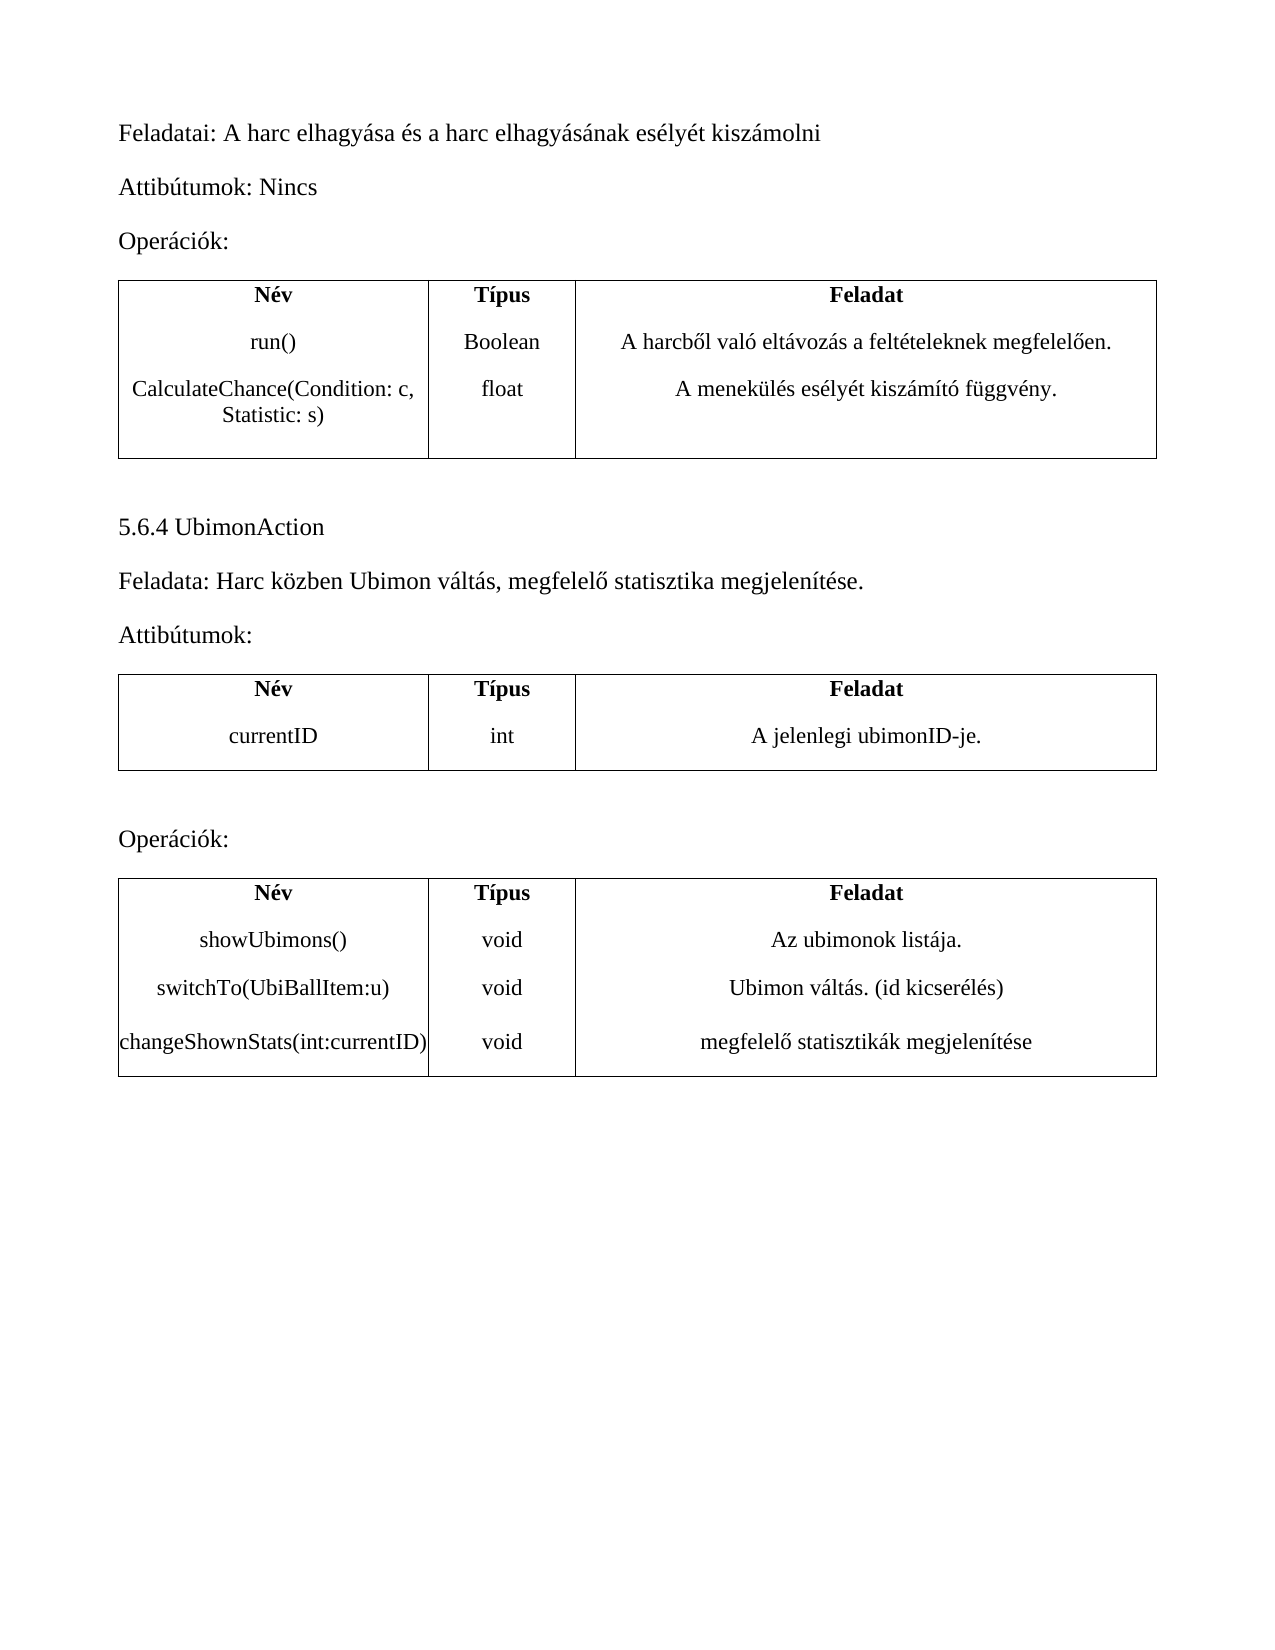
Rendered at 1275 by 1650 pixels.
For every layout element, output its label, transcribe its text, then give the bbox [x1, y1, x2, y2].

table_cell A harcből való eltávozás a feltételeknek megfelelően. [576, 328, 1156, 375]
table_cell int [429, 722, 575, 769]
table_header Típus [429, 879, 575, 926]
table_header Típus [429, 281, 575, 328]
table_header Név [119, 675, 428, 722]
table_cell showUbimons() [119, 926, 428, 974]
text Attibútumok: [118, 620, 1157, 649]
table_cell float [429, 375, 575, 458]
text Operációk: [118, 226, 1157, 254]
table_cell Boolean [429, 328, 575, 375]
table_cell currentID [119, 722, 428, 769]
table_header Név [119, 879, 428, 926]
table_header Feladat [576, 281, 1156, 328]
text 5.6.4 UbimonAction [118, 512, 1157, 541]
table_cell A jelenlegi ubimonID-je. [576, 722, 1156, 769]
table_cell void [429, 926, 575, 974]
table_cell changeShownStats(int:currentID) [119, 1029, 428, 1076]
table_cell void [429, 1029, 575, 1076]
table_header Típus [429, 675, 575, 722]
table_cell A menekülés esélyét kiszámító függvény. [576, 375, 1156, 458]
table_cell megfelelő statisztikák megjelenítése [576, 1029, 1156, 1076]
table_header Feladat [576, 675, 1156, 722]
text Operációk: [118, 824, 1157, 853]
table_cell void [429, 974, 575, 1028]
table_cell run() [119, 328, 428, 375]
text Attibútumok: Nincs [118, 172, 1157, 201]
table_header Feladat [576, 879, 1156, 926]
table_cell Az ubimonok listája. [576, 926, 1156, 974]
table_header Név [119, 281, 428, 328]
text Feladatai: A harc elhagyása és a harc elhagyásának esélyét kiszámolni [118, 118, 1157, 147]
table_cell switchTo(UbiBallItem:u) [119, 974, 428, 1028]
table_cell Ubimon váltás. (id kicserélés) [576, 974, 1156, 1028]
table_cell CalculateChance(Condition: c, Statistic: s) [119, 375, 428, 458]
text Feladata: Harc közben Ubimon váltás, megfelelő statisztika megjelenítése. [118, 566, 1157, 595]
